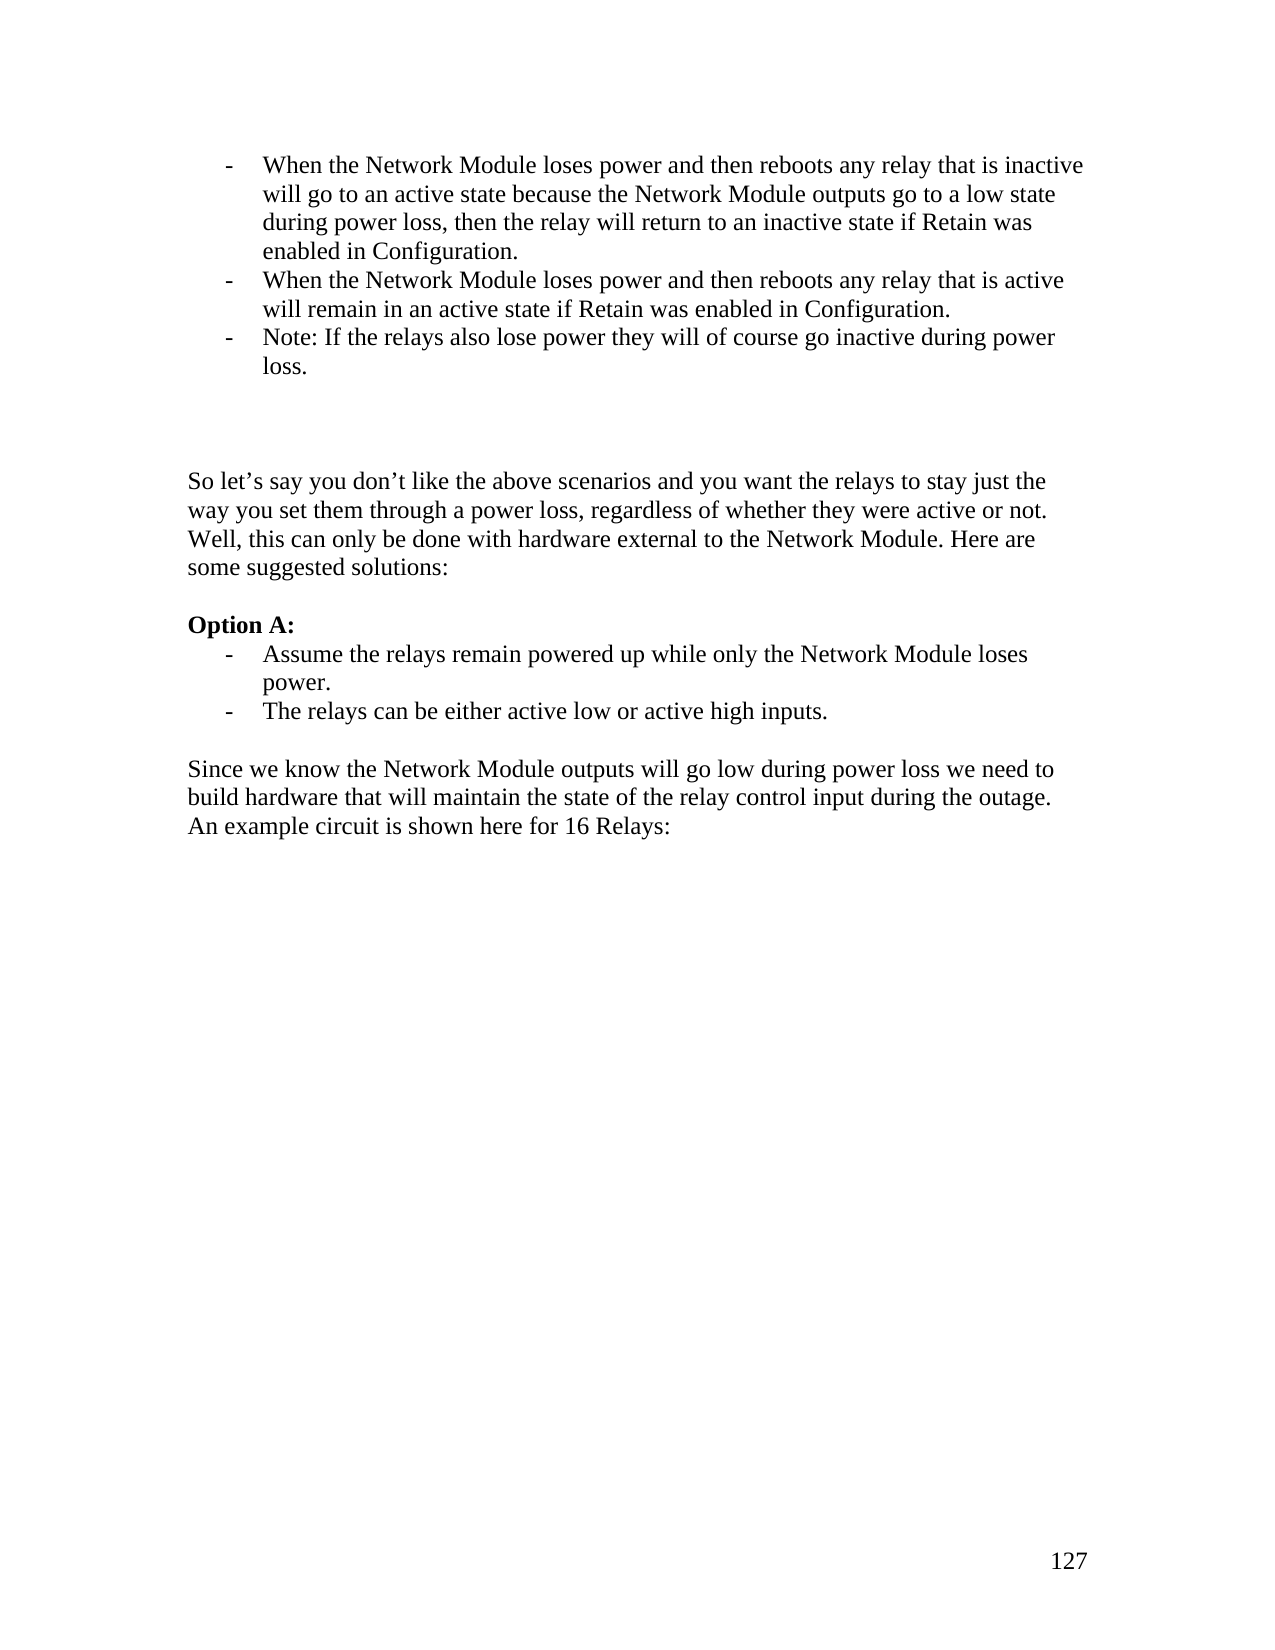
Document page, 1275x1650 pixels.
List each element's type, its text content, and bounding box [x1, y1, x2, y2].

list The relays can be either active low or active high inputs. [225, 696, 1087, 725]
list When the Network Module loses power and then reboots any relay that is active will remain in an active state if Retain was enabled in Configuration. [225, 265, 1087, 322]
list Note: If the relays also lose power they will of course go inactive during power loss. [225, 322, 1087, 380]
list Assume the relays remain powered up while only the Network Module loses power. [225, 639, 1087, 696]
text Option A: [187, 610, 1087, 639]
text So let’s say you don’t like the above scenarios and you want the relays to stay just the way you set them through a power loss, regardless of whether they were active or not. Well, this can only be done with hardware external to the Network Module. Here are some suggested solutions: [187, 466, 1087, 581]
text Since we know the Network Module outputs will go low during power loss we need to build hardware that will maintain the state of the relay control input during the outage. An example circuit is shown here for 16 Relays: [187, 754, 1087, 840]
list When the Network Module loses power and then reboots any relay that is inactive will go to an active state because the Network Module outputs go to a low state during power loss, then the relay will return to an inactive state if Retain was enabled in Configuration. [225, 150, 1087, 265]
